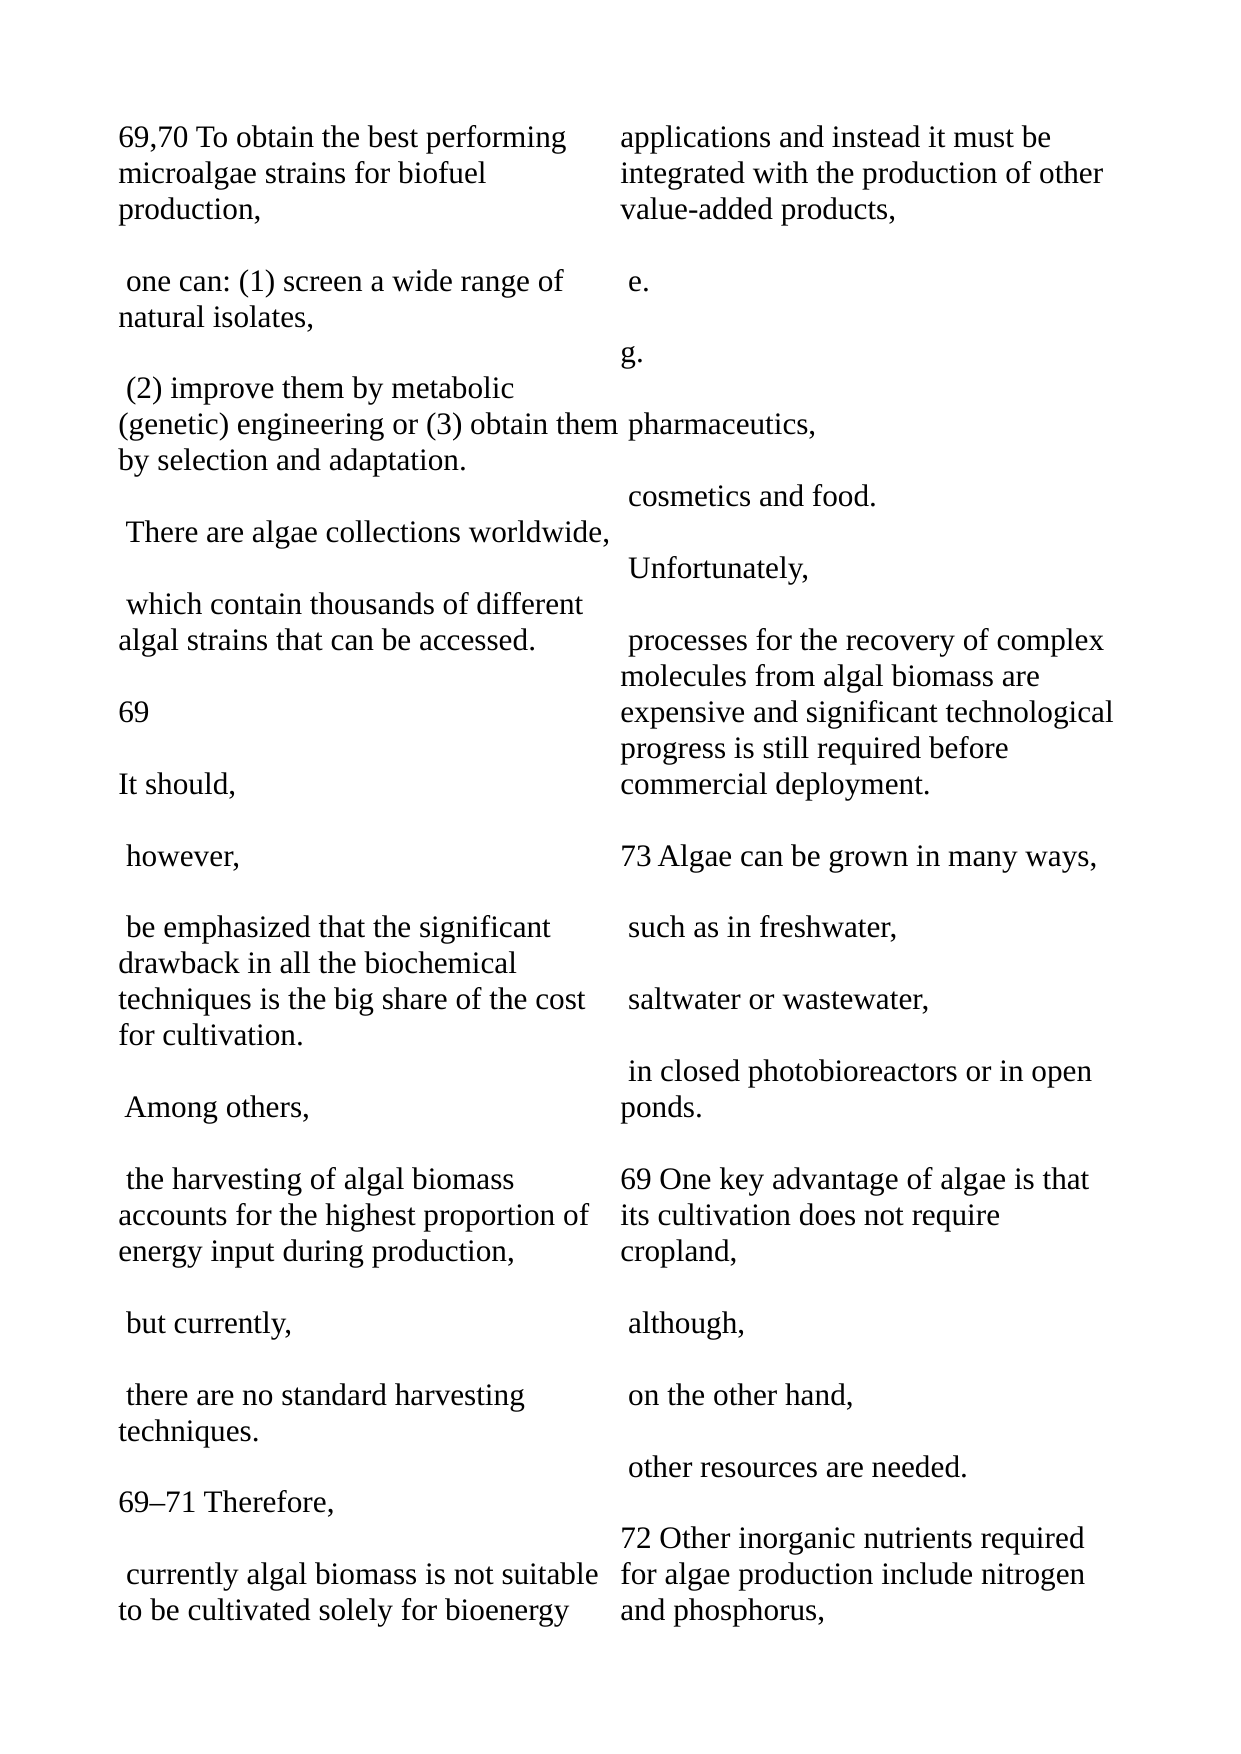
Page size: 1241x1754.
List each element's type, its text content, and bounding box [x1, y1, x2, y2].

text which contain thousands of different algal strains that can be accessed. [118, 585, 620, 657]
text g. [620, 334, 1122, 370]
text however, [118, 837, 620, 873]
text (2) improve them by metabolic (genetic) engineering or (3) obtain them by selection and adaptation. [118, 370, 620, 477]
text It should, [118, 765, 620, 801]
text be emphasized that the significant drawback in all the biochemical techniques is the big share of the cost for cultivation. [118, 909, 620, 1052]
text one can: (1) screen a wide range of natural isolates, [118, 262, 620, 334]
text there are no standard harvesting techniques. [118, 1376, 620, 1448]
text e. [620, 262, 1122, 298]
text such as in freshwater, [620, 909, 1122, 945]
text Unfortunately, [620, 549, 1122, 585]
text on the other hand, [620, 1376, 1122, 1412]
text applications and instead it must be integrated with the production of other value-added products, [620, 118, 1122, 226]
text There are algae collections worldwide, [118, 513, 620, 549]
text 69 One key advantage of algae is that its cultivation does not require cropland, [620, 1160, 1122, 1268]
text 72 Other inorganic nutrients required for algae production include nitrogen and phosphorus, [620, 1520, 1122, 1627]
text 69 [118, 693, 620, 729]
text the harvesting of algal biomass accounts for the highest proportion of energy input during production, [118, 1160, 620, 1268]
text 69–71 Therefore, [118, 1484, 620, 1520]
text but currently, [118, 1304, 620, 1340]
text although, [620, 1304, 1122, 1340]
text 73 Algae can be grown in many ways, [620, 837, 1122, 873]
text currently algal biomass is not suitable to be cultivated solely for bioenergy [118, 1556, 620, 1627]
text cosmetics and food. [620, 477, 1122, 513]
text processes for the recovery of complex molecules from algal biomass are expensive and significant technological progress is still required before commercial deployment. [620, 621, 1122, 801]
text pharmaceutics, [620, 406, 1122, 442]
text 69,70 To obtain the best performing microalgae strains for biofuel production, [118, 118, 620, 226]
text saltwater or wastewater, [620, 981, 1122, 1017]
text Among others, [118, 1088, 620, 1124]
text other resources are needed. [620, 1448, 1122, 1484]
text in closed photobioreactors or in open ponds. [620, 1052, 1122, 1124]
